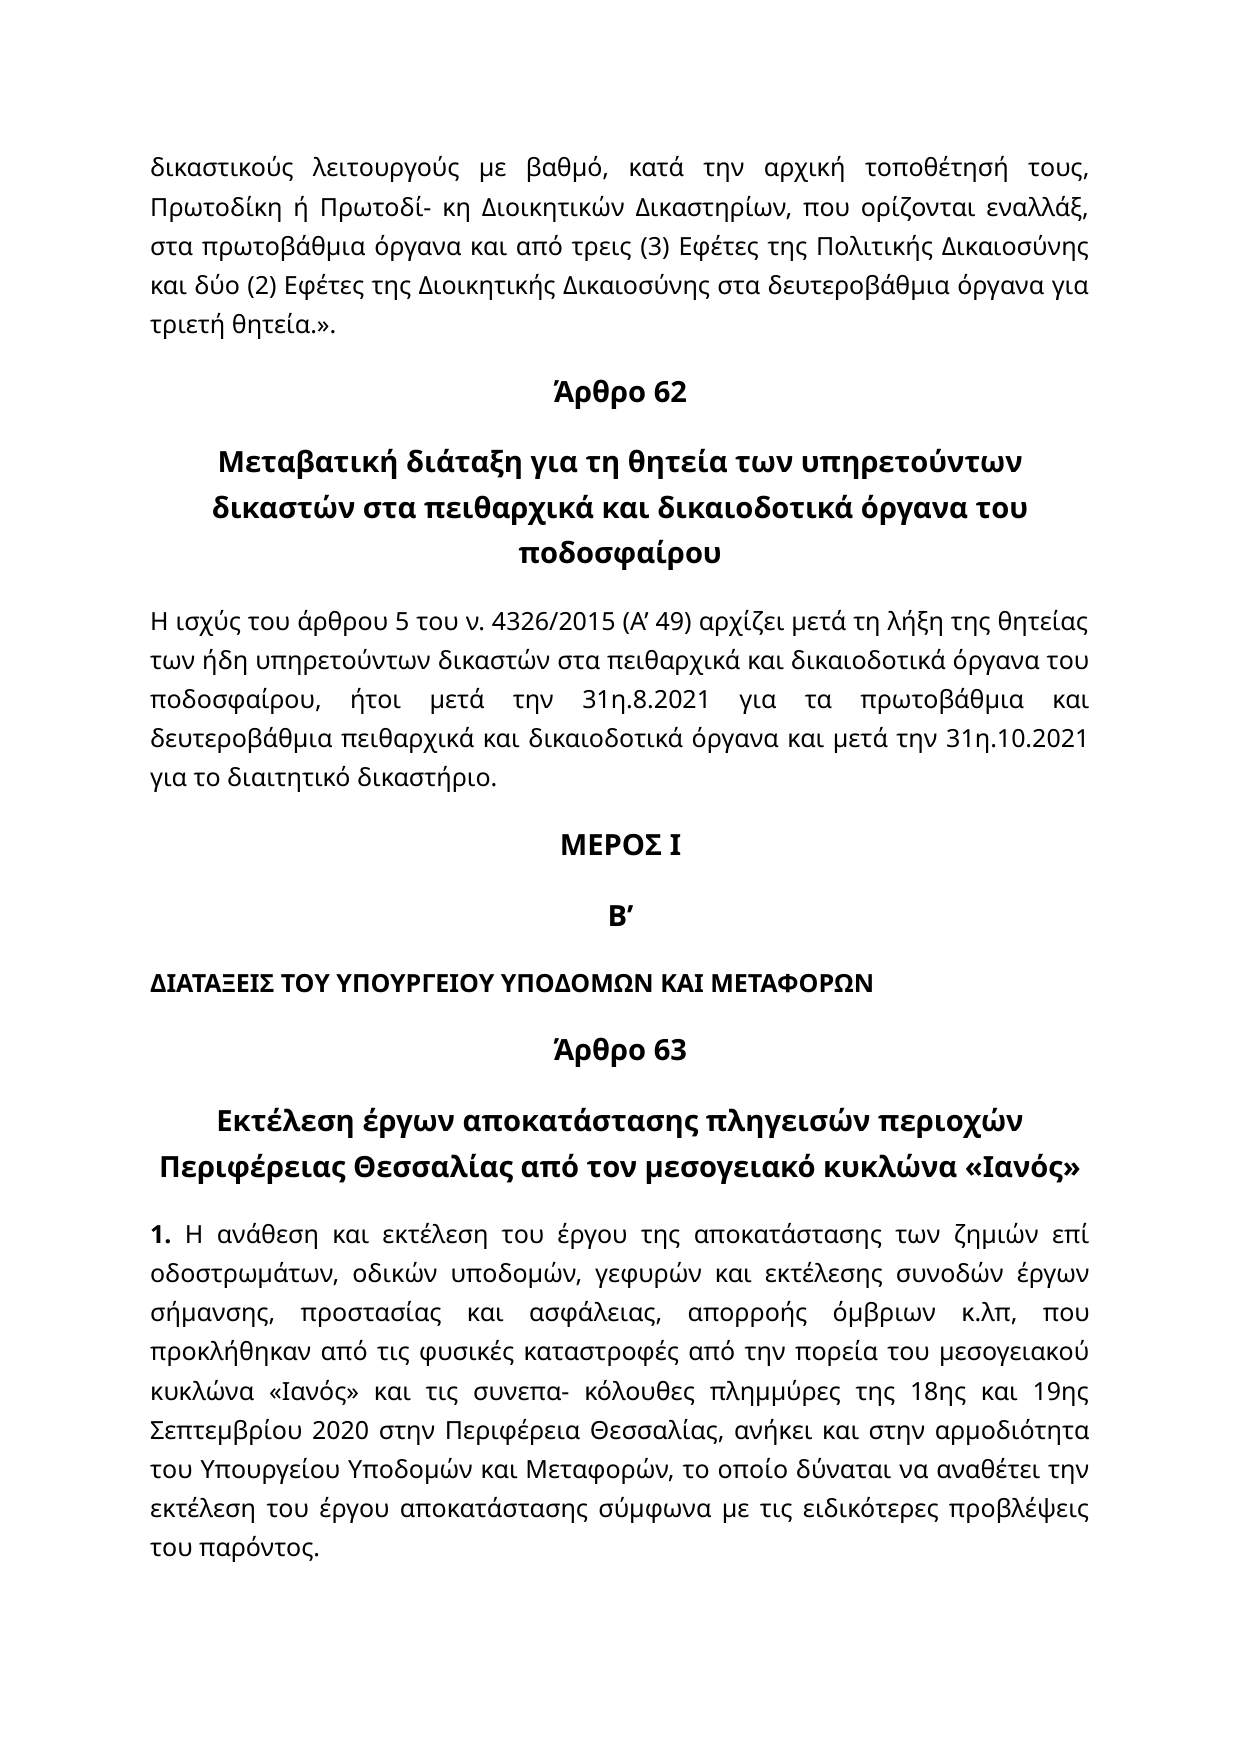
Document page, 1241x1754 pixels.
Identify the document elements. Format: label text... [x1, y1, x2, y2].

subtitle Εκτέλεση έργων αποκατάστασης πληγεισών περιοχών Περιφέρειας Θεσσαλίας από τον μεσογειακό κυκλώνα «Ιανός» [150, 1100, 1090, 1186]
text δικαστικούς λειτουργούς με βαθμό, κατά την αρχική τοποθέτησή τους, Πρωτοδίκη ή Πρωτοδί- κη Διοικητικών Δικαστηρίων, που ορίζονται εναλλάξ, στα πρωτοβάθμια όργανα και από τρεις (3) Εφέτες της Πολιτικής Δικαιοσύνης και δύο (2) Εφέτες της Διοικητικής Δικαιοσύνης στα δευτεροβάθμια όργανα για τριετή θητεία.». [150, 150, 1090, 341]
subtitle Μεταβατική διάταξη για τη θητεία των υπηρετούντων δικαστών στα πειθαρχικά και δικαιοδοτικά όργανα του ποδοσφαίρου [150, 441, 1090, 572]
subtitle Άρθρο 62 [150, 371, 1090, 411]
subtitle Άρθρο 63 [150, 1029, 1090, 1069]
text 1. Η ανάθεση και εκτέλεση του έργου της αποκατάστασης των ζημιών επί οδοστρωμάτων, οδικών υποδομών, γεφυρών και εκτέλεσης συνοδών έργων σήμανσης, προστασίας και ασφάλειας, απορροής όμβριων κ.λπ, που προκλήθηκαν από τις φυσικές καταστροφές από την πορεία του μεσογειακού κυκλώνα «Ιανός» και τις συνεπα- κόλουθες πλημμύρες της 18ης και 19ης Σεπτεμβρίου 2020 στην Περιφέρεια Θεσσαλίας, ανήκει και στην αρμοδιότητα του Υπουργείου Υποδομών και Μεταφορών, το οποίο δύναται να αναθέτει την εκτέλεση του έργου αποκατάστασης σύμφωνα με τις ειδικότερες προβλέψεις του παρόντος. [150, 1216, 1090, 1564]
subtitle ΜΕΡΟΣ Ι [150, 824, 1090, 864]
subtitle Β’ [150, 895, 1090, 934]
text ΔΙΑΤΑΞΕΙΣ ΤΟΥ ΥΠΟΥΡΓΕΙΟΥ ΥΠΟΔΟΜΩΝ ΚΑΙ ΜΕΤΑΦΟΡΩΝ [150, 965, 1090, 999]
text Η ισχύς του άρθρου 5 του ν. 4326/2015 (Α’ 49) αρχίζει μετά τη λήξη της θητείας των ήδη υπηρετούντων δικαστών στα πειθαρχικά και δικαιοδοτικά όργανα του ποδοσφαίρου, ήτοι μετά την 31η.8.2021 για τα πρωτοβάθμια και δευτεροβάθμια πειθαρχικά και δικαιοδοτικά όργανα και μετά την 31η.10.2021 για το διαιτητικό δικαστήριο. [150, 603, 1090, 794]
